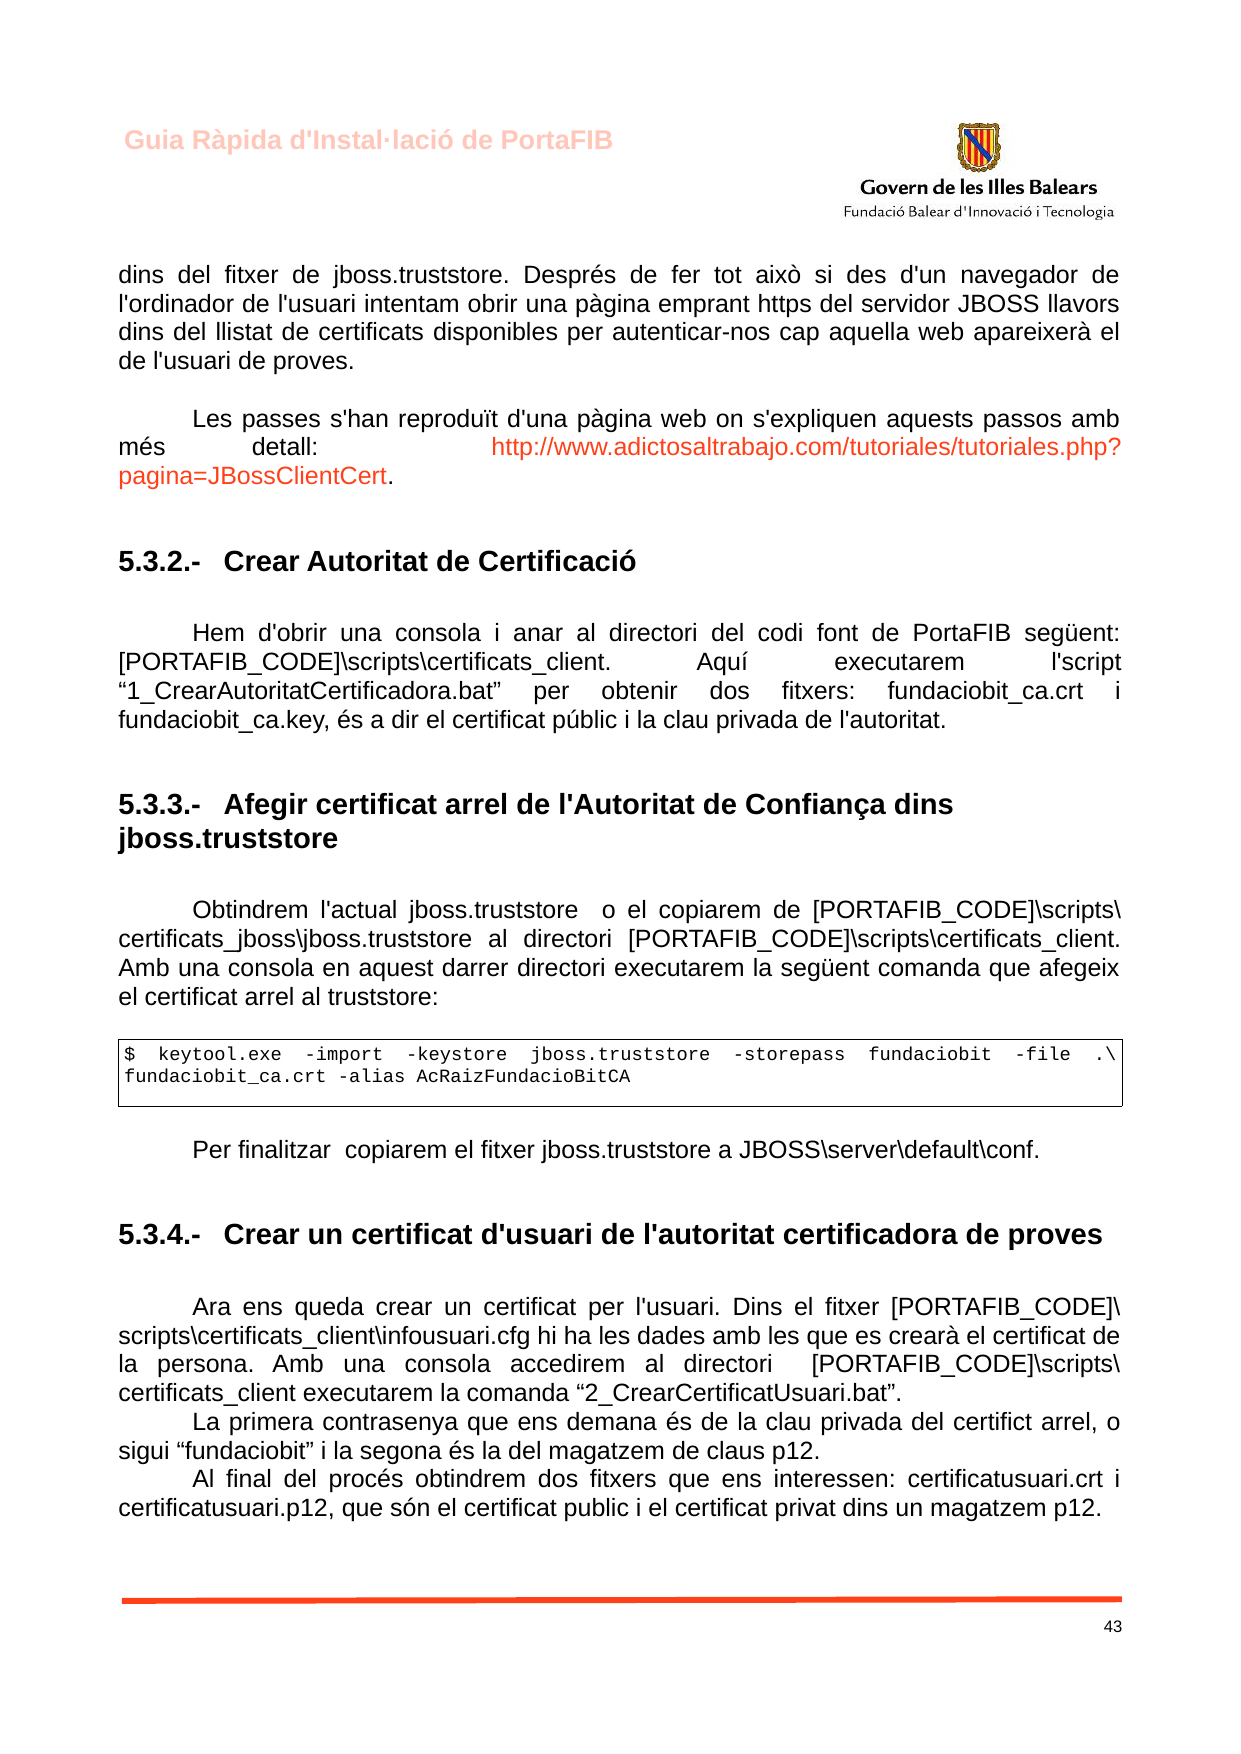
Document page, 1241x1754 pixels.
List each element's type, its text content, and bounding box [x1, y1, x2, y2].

text Les passes s'han reproduït d'una pàgina web on s'expliquen aquests passos amb més detall: http://www.adictosaltrabajo.com/tutoriales/tutoriales.php?pagina=JBossClientCert. [118, 404, 1122, 490]
text Hem d'obrir una consola i anar al directori del codi font de PortaFIB següent: [PORTAFIB_CODE]\scripts\certificats_client. Aquí executarem l'script “1_CrearAutoritatCertificadora.bat” per obtenir dos fitxers: fundaciobit_ca.crt i fundaciobit_ca.key, és a dir el certificat públic i la clau privada de l'autoritat. [118, 618, 1122, 733]
subtitle Crear Autoritat de Certificació [118, 544, 1122, 577]
subtitle Afegir certificat arrel de l'Autoritat de Confiança dins jboss.truststore [118, 787, 1122, 854]
text Obtindrem l'actual jboss.truststore o el copiarem de [PORTAFIB_CODE]\scripts\certificats_jboss\jboss.truststore al directori [PORTAFIB_CODE]\scripts\certificats_client. Amb una consola en aquest darrer directori executarem la següent comanda que afegeix el certificat arrel al truststore: [118, 896, 1122, 1011]
text Ara ens queda crear un certificat per l'usuari. Dins el fitxer [PORTAFIB_CODE]\scripts\certificats_client\infousuari.cfg hi ha les dades amb les que es crearà el certificat de la persona. Amb una consola accedirem al directori [PORTAFIB_CODE]\scripts\certificats_client executarem la comanda “2_CrearCertificatUsuari.bat”. [118, 1292, 1122, 1407]
text La primera contrasenya que ens demana és de la clau privada del certifict arrel, o sigui “fundaciobit” i la segona és la del magatzem de claus p12. [118, 1407, 1122, 1464]
text dins del fitxer de jboss.truststore. Després de fer tot això si des d'un navegador de l'ordinador de l'usuari intentam obrir una pàgina emprant https del servidor JBOSS llavors dins del llistat de certificats disponibles per autenticar-nos cap aquella web apareixerà el de l'usuari de proves. [118, 260, 1122, 375]
table_header $ keytool.exe -import -keystore jboss.truststore -storepass fundaciobit -file .\fundaciobit_ca.crt -alias AcRaizFundacioBitCA [119, 1040, 1122, 1106]
subtitle Crear un certificat d'usuari de l'autoritat certificadora de proves [118, 1217, 1122, 1251]
text Al final del procés obtindrem dos fitxers que ens interessen: certificatusuari.crt i certificatusuari.p12, que són el certificat public i el certificat privat dins un magatzem p12. [118, 1464, 1122, 1522]
text Per finalitzar copiarem el fitxer jboss.truststore a JBOSS\server\default\conf. [118, 1135, 1122, 1163]
picture [840, 123, 1117, 220]
